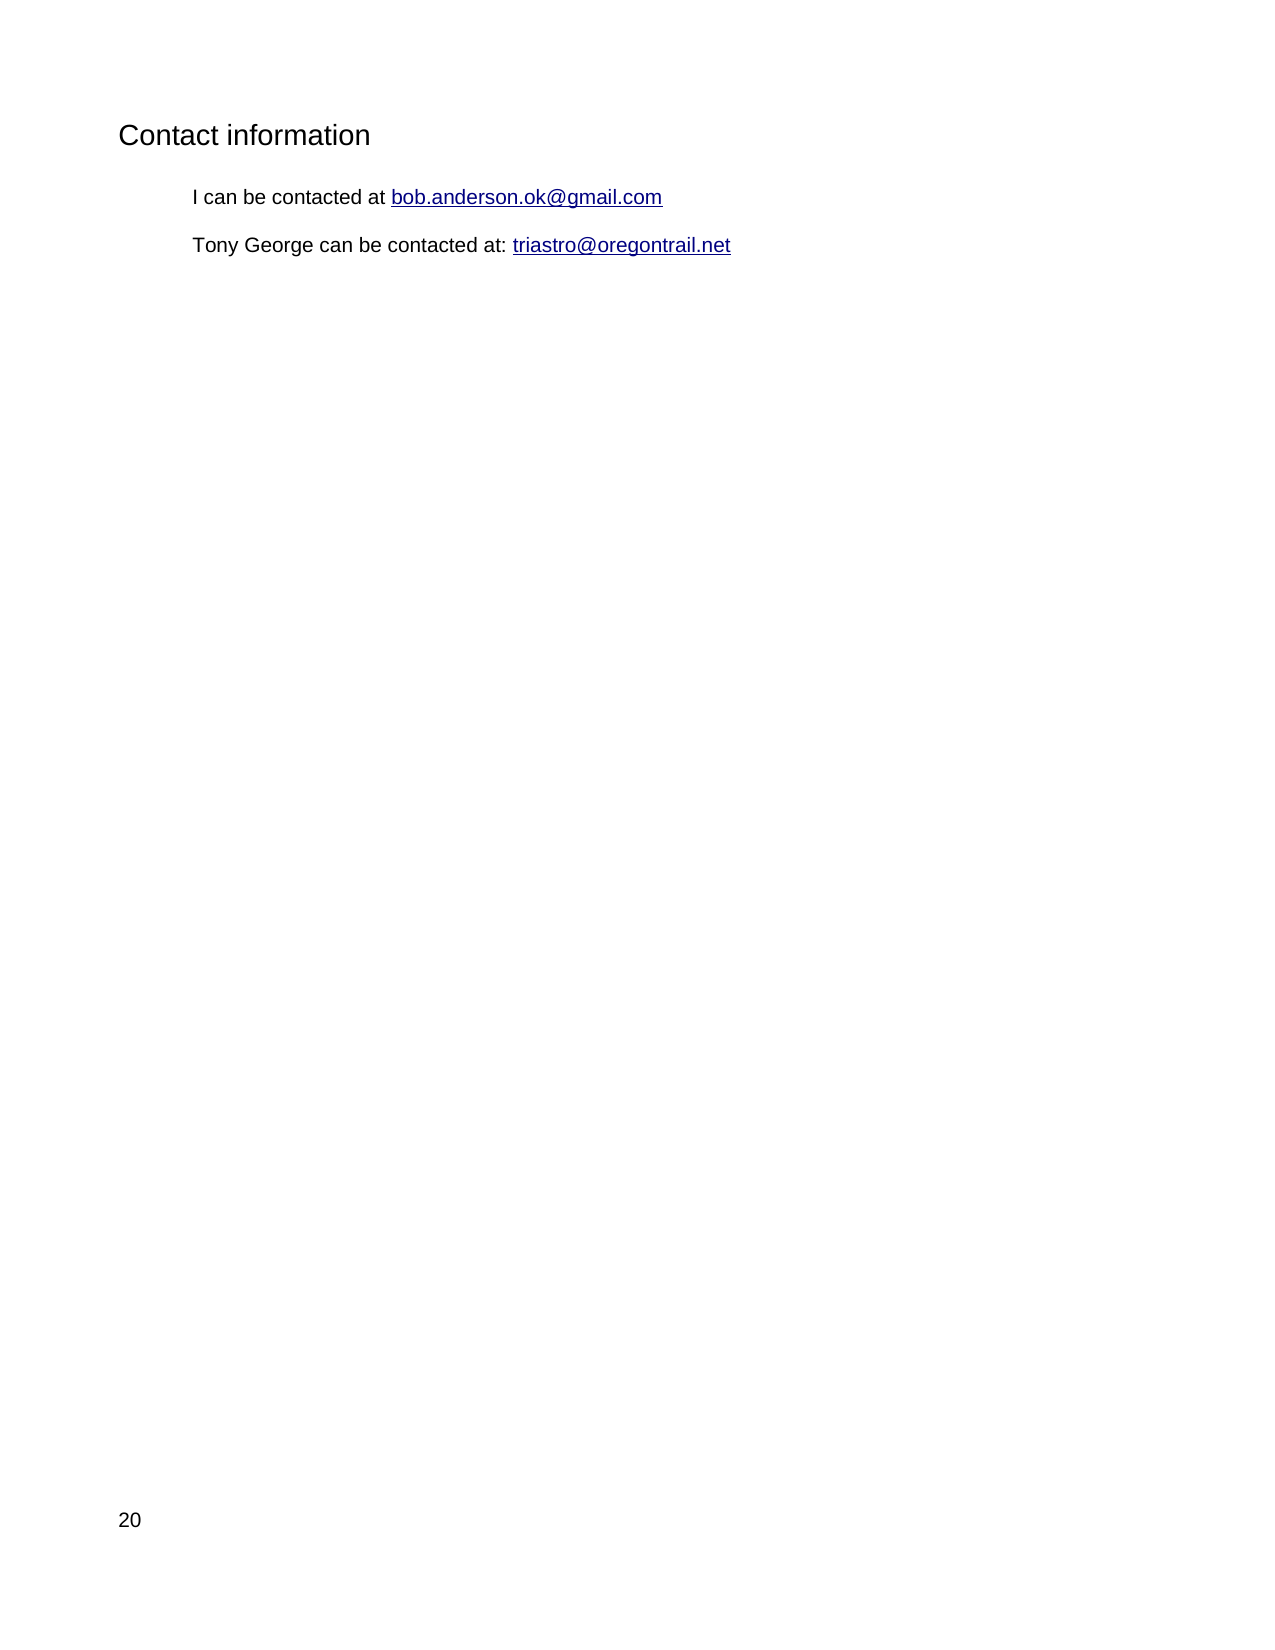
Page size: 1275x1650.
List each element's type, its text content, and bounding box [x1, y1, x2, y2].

text Contact information [118, 118, 1157, 152]
text I can be contacted at bob.anderson.ok@gmail.com [192, 185, 1157, 209]
text Tony George can be contacted at: triastro@oregontrail.net [192, 233, 1157, 257]
